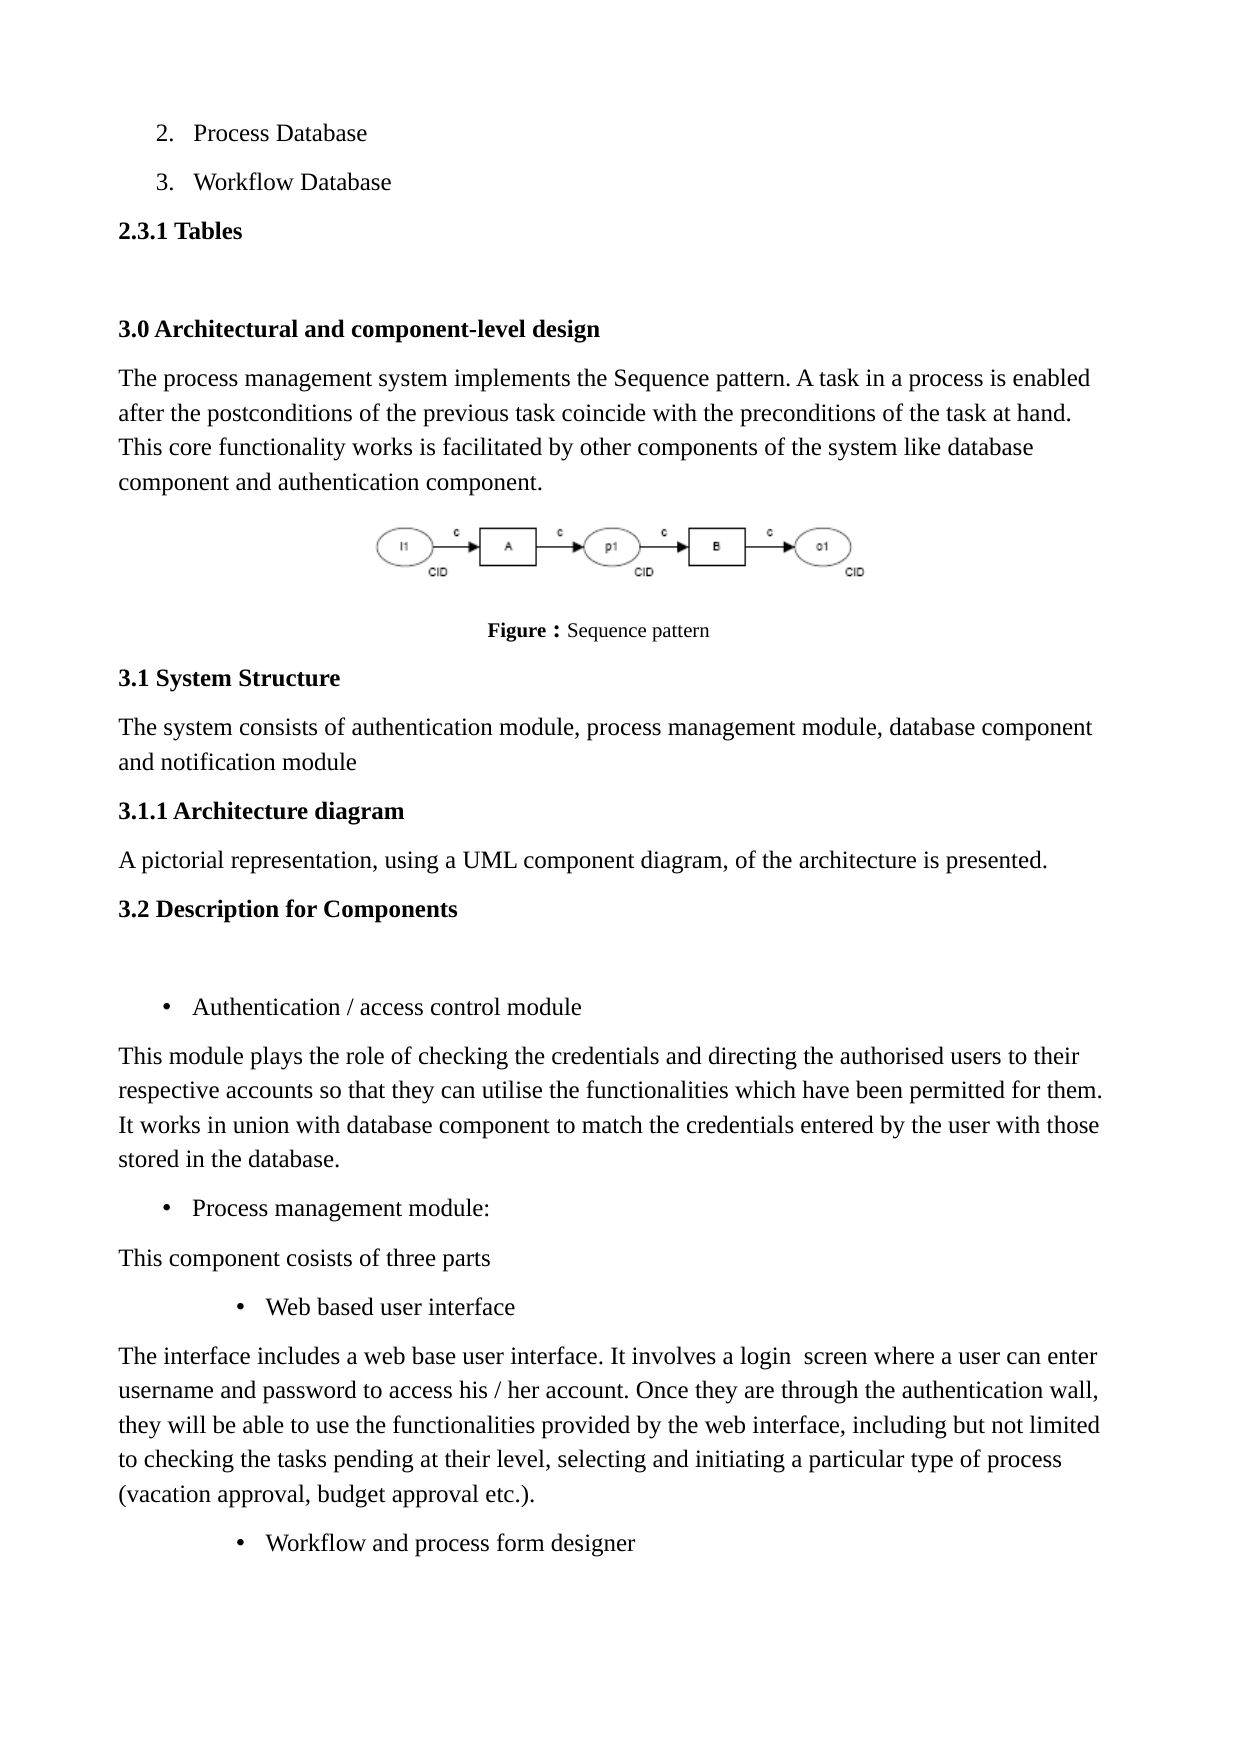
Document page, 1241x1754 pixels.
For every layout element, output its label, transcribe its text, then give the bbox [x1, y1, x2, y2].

text This component cosists of three parts [118, 1243, 1122, 1271]
text A pictorial representation, using a UML component diagram, of the architecture is presented. [118, 845, 1122, 873]
text This module plays the role of checking the credentials and directing the authorised users to their respective accounts so that they can utilise the functionalities which have been permitted for them. It works in union with database component to match the credentials entered by the user with those stored in the database. [118, 1041, 1122, 1173]
list Workflow Database [156, 167, 1122, 196]
text The process management system implements the Sequence pattern. A task in a process is enabled after the postconditions of the previous task coincide with the preconditions of the task at hand. This core functionality works is facilitated by other components of the system like database component and authentication component. [118, 363, 1122, 496]
text 3.2 Description for Components [118, 894, 1122, 923]
text 3.1 System Structure [118, 663, 1122, 692]
list Workflow and process form designer [236, 1528, 1122, 1556]
list Process management module: [162, 1193, 1122, 1222]
text The system consists of authentication module, process management module, database component and notification module [118, 712, 1122, 775]
list Process Database [156, 118, 1122, 147]
text 3.1.1 Architecture diagram [118, 796, 1122, 824]
text Figure : Sequence pattern [118, 614, 1122, 643]
list Authentication / access control module [162, 992, 1122, 1021]
text 3.0 Architectural and component-level design [118, 314, 1122, 343]
text 2.3.1 Tables [118, 216, 1122, 245]
list Web based user interface [236, 1292, 1122, 1320]
text The interface includes a web base user interface. It involves a login screen where a user can enter username and password to access his / her account. Once they are through the authentication wall, they will be able to use the functionalities provided by the web interface, including but not limited to checking the tasks pending at their level, selecting and initiating a particular type of process (vacation approval, budget approval etc.). [118, 1341, 1122, 1507]
